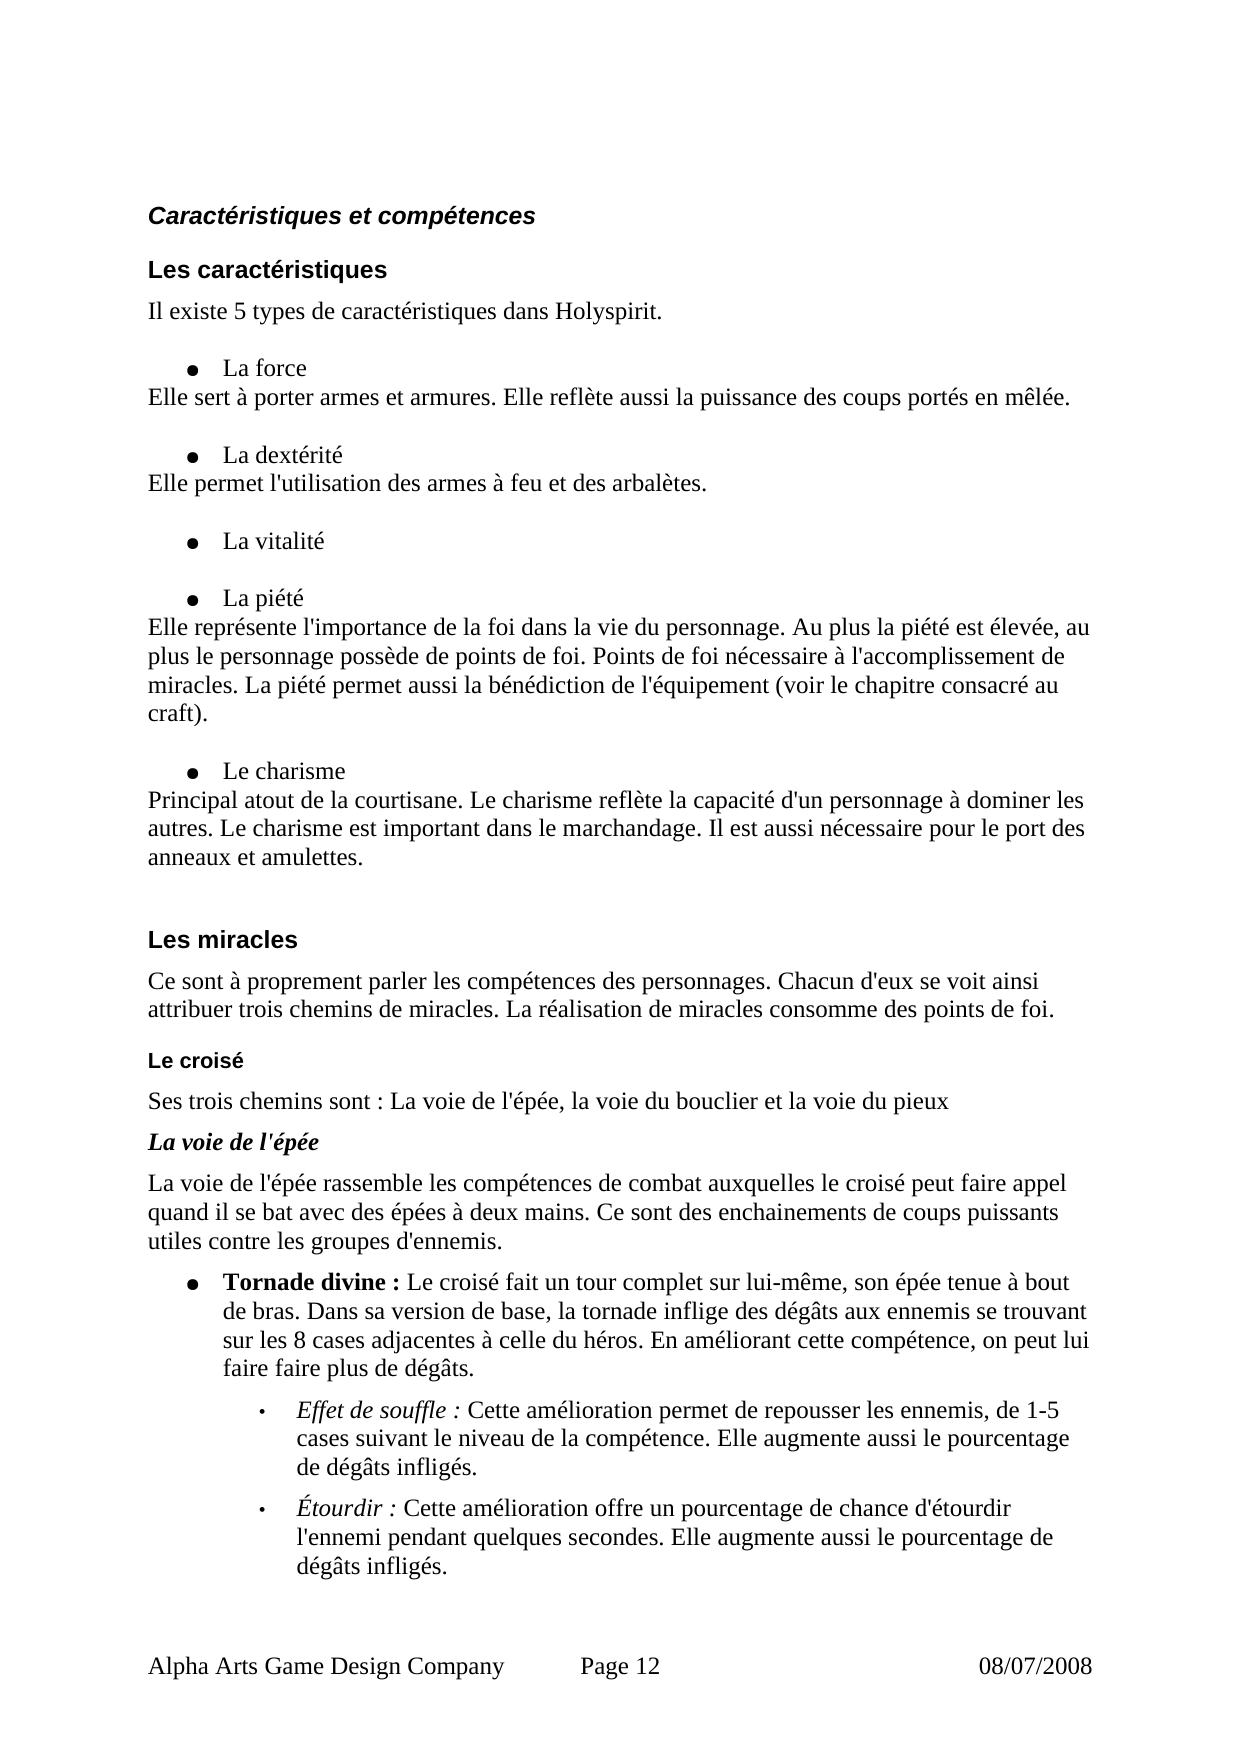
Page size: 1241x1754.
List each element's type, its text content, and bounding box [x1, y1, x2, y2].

text Il existe 5 types de caractéristiques dans Holyspirit. [148, 296, 1092, 325]
text La voie de l'épée [148, 1127, 1092, 1156]
text Elle permet l'utilisation des armes à feu et des arbalètes. [148, 468, 1092, 497]
list Tornade divine : Le croisé fait un tour complet sur lui-même, son épée tenue à bout de bras. Dans sa version de base, la tornade inflige des dégâts aux ennemis se trouvant sur les 8 cases adjacentes à celle du héros. En améliorant cette compétence, on peut lui faire faire plus de dégâts. [185, 1267, 1092, 1382]
list La dextérité [185, 440, 1092, 468]
text Elle représente l'importance de la foi dans la vie du personnage. Au plus la piété est élevée, au plus le personnage possède de points de foi. Points de foi nécessaire à l'accomplissement de miracles. La piété permet aussi la bénédiction de l'équipement (voir le chapitre consacré au craft). [148, 612, 1092, 727]
text Principal atout de la courtisane. Le charisme reflète la capacité d'un personnage à dominer les autres. Le charisme est important dans le marchandage. Il est aussi nécessaire pour le port des anneaux et amulettes. [148, 785, 1092, 871]
list Étourdir : Cette amélioration offre un pourcentage de chance d'étourdir l'ennemi pendant quelques secondes. Elle augmente aussi le pourcentage de dégâts infligés. [259, 1493, 1092, 1580]
text Ses trois chemins sont : La voie de l'épée, la voie du bouclier et la voie du pieux [148, 1086, 1092, 1115]
text Elle sert à porter armes et armures. Elle reflète aussi la puissance des coups portés en mêlée. [148, 382, 1092, 411]
list La force [185, 353, 1092, 382]
subtitle Les miracles [148, 925, 1092, 953]
list Effet de souffle : Cette amélioration permet de repousser les ennemis, de 1-5 cases suivant le niveau de la compétence. Elle augmente aussi le pourcentage de dégâts infligés. [259, 1395, 1092, 1481]
text La voie de l'épée rassemble les compétences de combat auxquelles le croisé peut faire appel quand il se bat avec des épées à deux mains. Ce sont des enchainements de coups puissants utiles contre les groupes d'ennemis. [148, 1168, 1092, 1255]
subtitle Le croisé [148, 1048, 1092, 1073]
subtitle Caractéristiques et compétences [148, 201, 1092, 230]
text Ce sont à proprement parler les compétences des personnages. Chacun d'eux se voit ainsi attribuer trois chemins de miracles. La réalisation de miracles consomme des points de foi. [148, 966, 1092, 1023]
list Le charisme [185, 756, 1092, 785]
list La piété [185, 583, 1092, 612]
list La vitalité [185, 526, 1092, 555]
subtitle Les caractéristiques [148, 255, 1092, 283]
